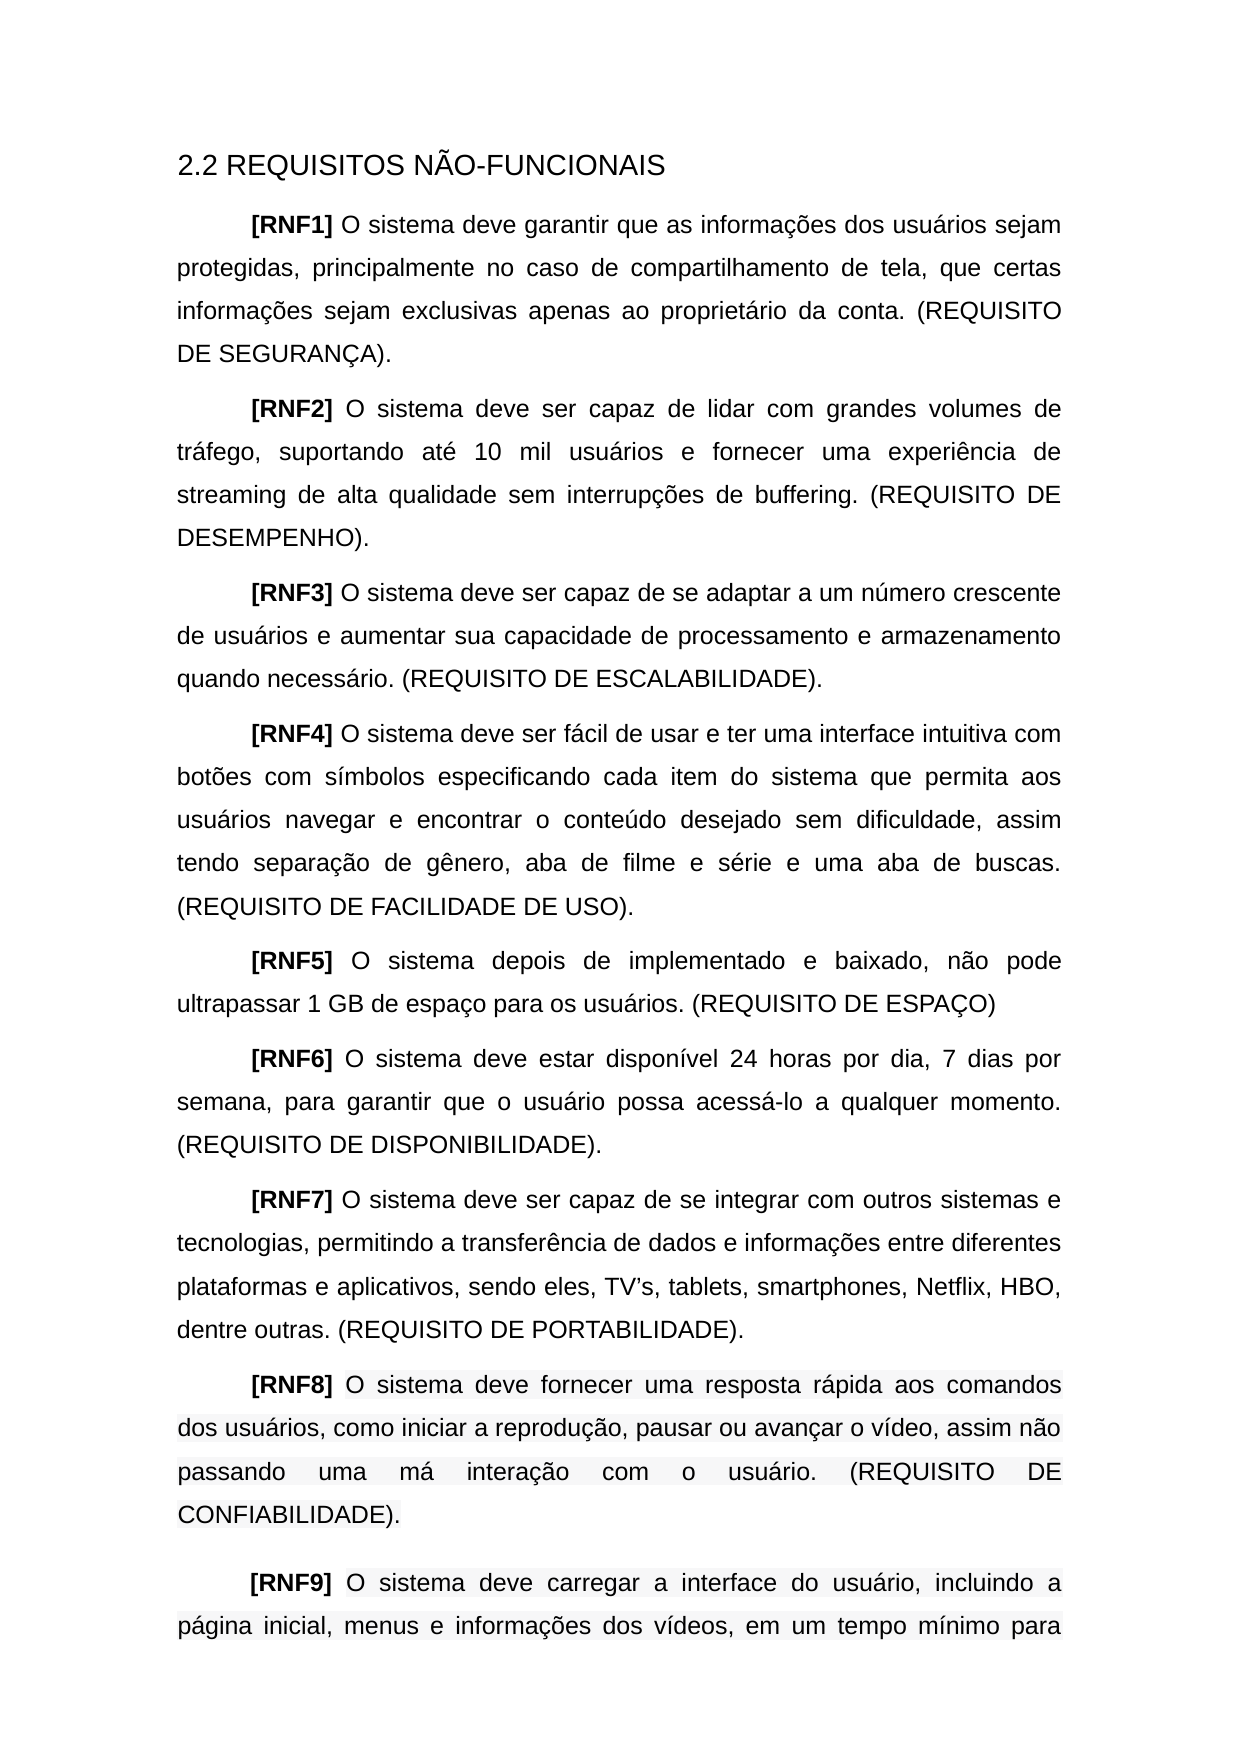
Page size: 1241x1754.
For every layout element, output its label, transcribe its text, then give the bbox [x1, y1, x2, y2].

text [RNF2] O sistema deve ser capaz de lidar com grandes volumes de tráfego, suportando até 10 mil usuários e fornecer uma experiência de streaming de alta qualidade sem interrupções de buffering. (REQUISITO DE DESEMPENHO). [177, 394, 1063, 552]
text [RNF6] O sistema deve estar disponível 24 horas por dia, 7 dias por semana, para garantir que o usuário possa acessá-lo a qualquer momento. (REQUISITO DE DISPONIBILIDADE). [177, 1044, 1063, 1159]
text [RNF7] O sistema deve ser capaz de se integrar com outros sistemas e tecnologias, permitindo a transferência de dados e informações entre diferentes plataformas e aplicativos, sendo eles, TV’s, tablets, smartphones, Netflix, HBO, dentre outras. (REQUISITO DE PORTABILIDADE). [177, 1185, 1063, 1343]
subtitle 2.2 REQUISITOS NÃO-FUNCIONAIS [177, 148, 1063, 181]
text [RNF5] O sistema depois de implementado e baixado, não pode ultrapassar 1 GB de espaço para os usuários. (REQUISITO DE ESPAÇO) [177, 946, 1063, 1018]
text [RNF9] O sistema deve carregar a interface do usuário, incluindo a página inicial, menus e informações dos vídeos, em um tempo mínimo para [177, 1568, 1063, 1640]
text [RNF8] O sistema deve fornecer uma resposta rápida aos comandos dos usuários, como iniciar a reprodução, pausar ou avançar o vídeo, assim não passando uma má interação com o usuário. (REQUISITO DE CONFIABILIDADE). [177, 1370, 1063, 1528]
text [RNF3] O sistema deve ser capaz de se adaptar a um número crescente de usuários e aumentar sua capacidade de processamento e armazenamento quando necessário. (REQUISITO DE ESCALABILIDADE). [177, 578, 1063, 693]
text [RNF4] O sistema deve ser fácil de usar e ter uma interface intuitiva com botões com símbolos especificando cada item do sistema que permita aos usuários navegar e encontrar o conteúdo desejado sem dificuldade, assim tendo separação de gênero, aba de filme e série e uma aba de buscas. (REQUISITO DE FACILIDADE DE USO). [177, 719, 1063, 920]
text [RNF1] O sistema deve garantir que as informações dos usuários sejam protegidas, principalmente no caso de compartilhamento de tela, que certas informações sejam exclusivas apenas ao proprietário da conta. (REQUISITO DE SEGURANÇA). [177, 210, 1063, 368]
